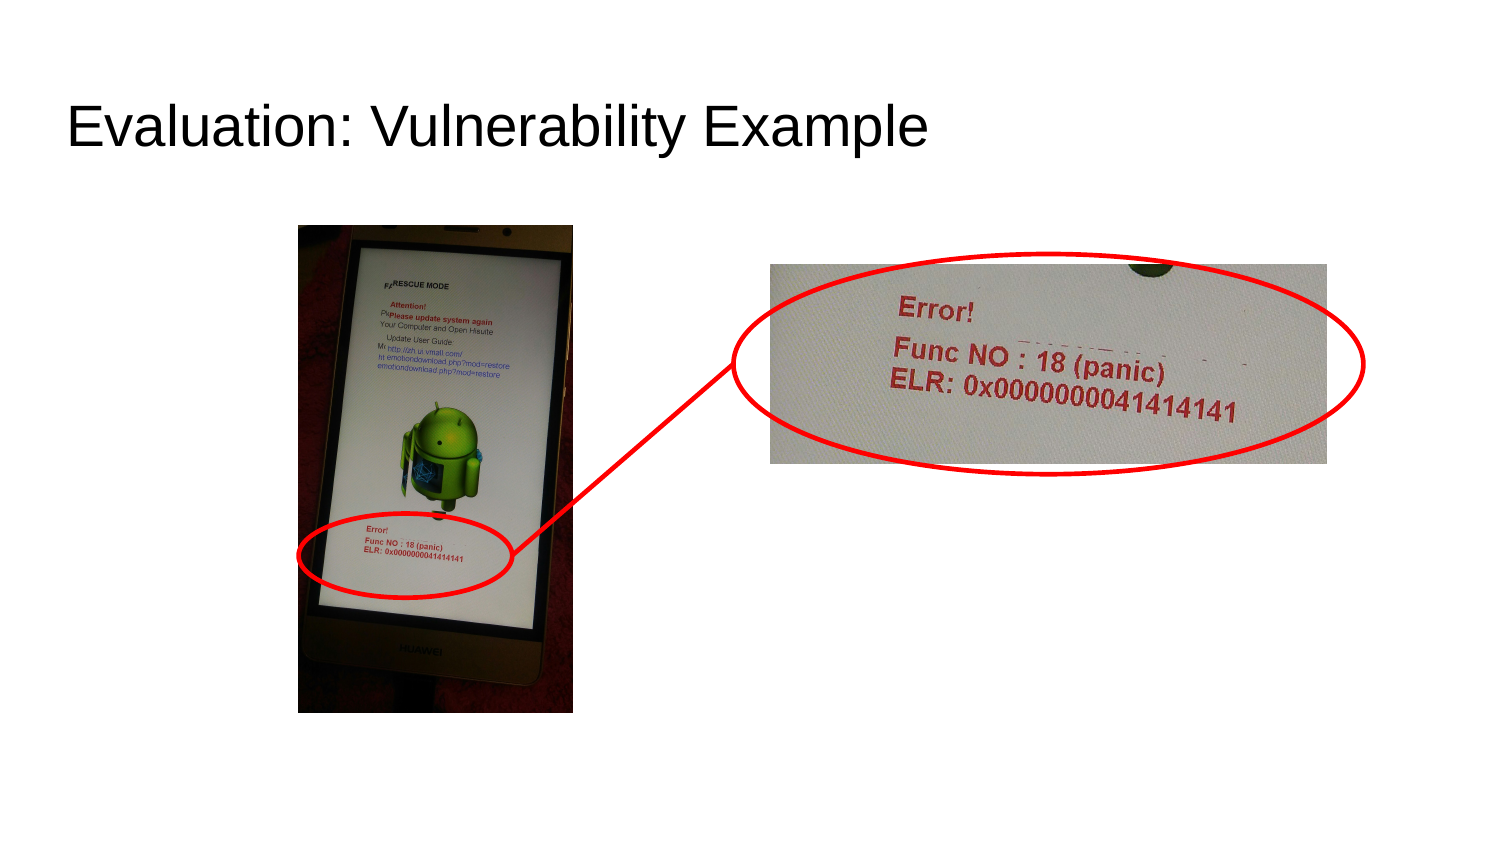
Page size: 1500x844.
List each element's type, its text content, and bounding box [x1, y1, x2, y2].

picture [1200, 264, 1327, 309]
picture [301, 516, 509, 595]
picture [770, 264, 1327, 464]
picture [770, 264, 897, 309]
picture [1200, 419, 1327, 464]
picture [298, 507, 573, 714]
picture [770, 419, 896, 464]
title Evaluation: Vulnerability Example [51, 72, 1449, 167]
picture [298, 225, 573, 549]
